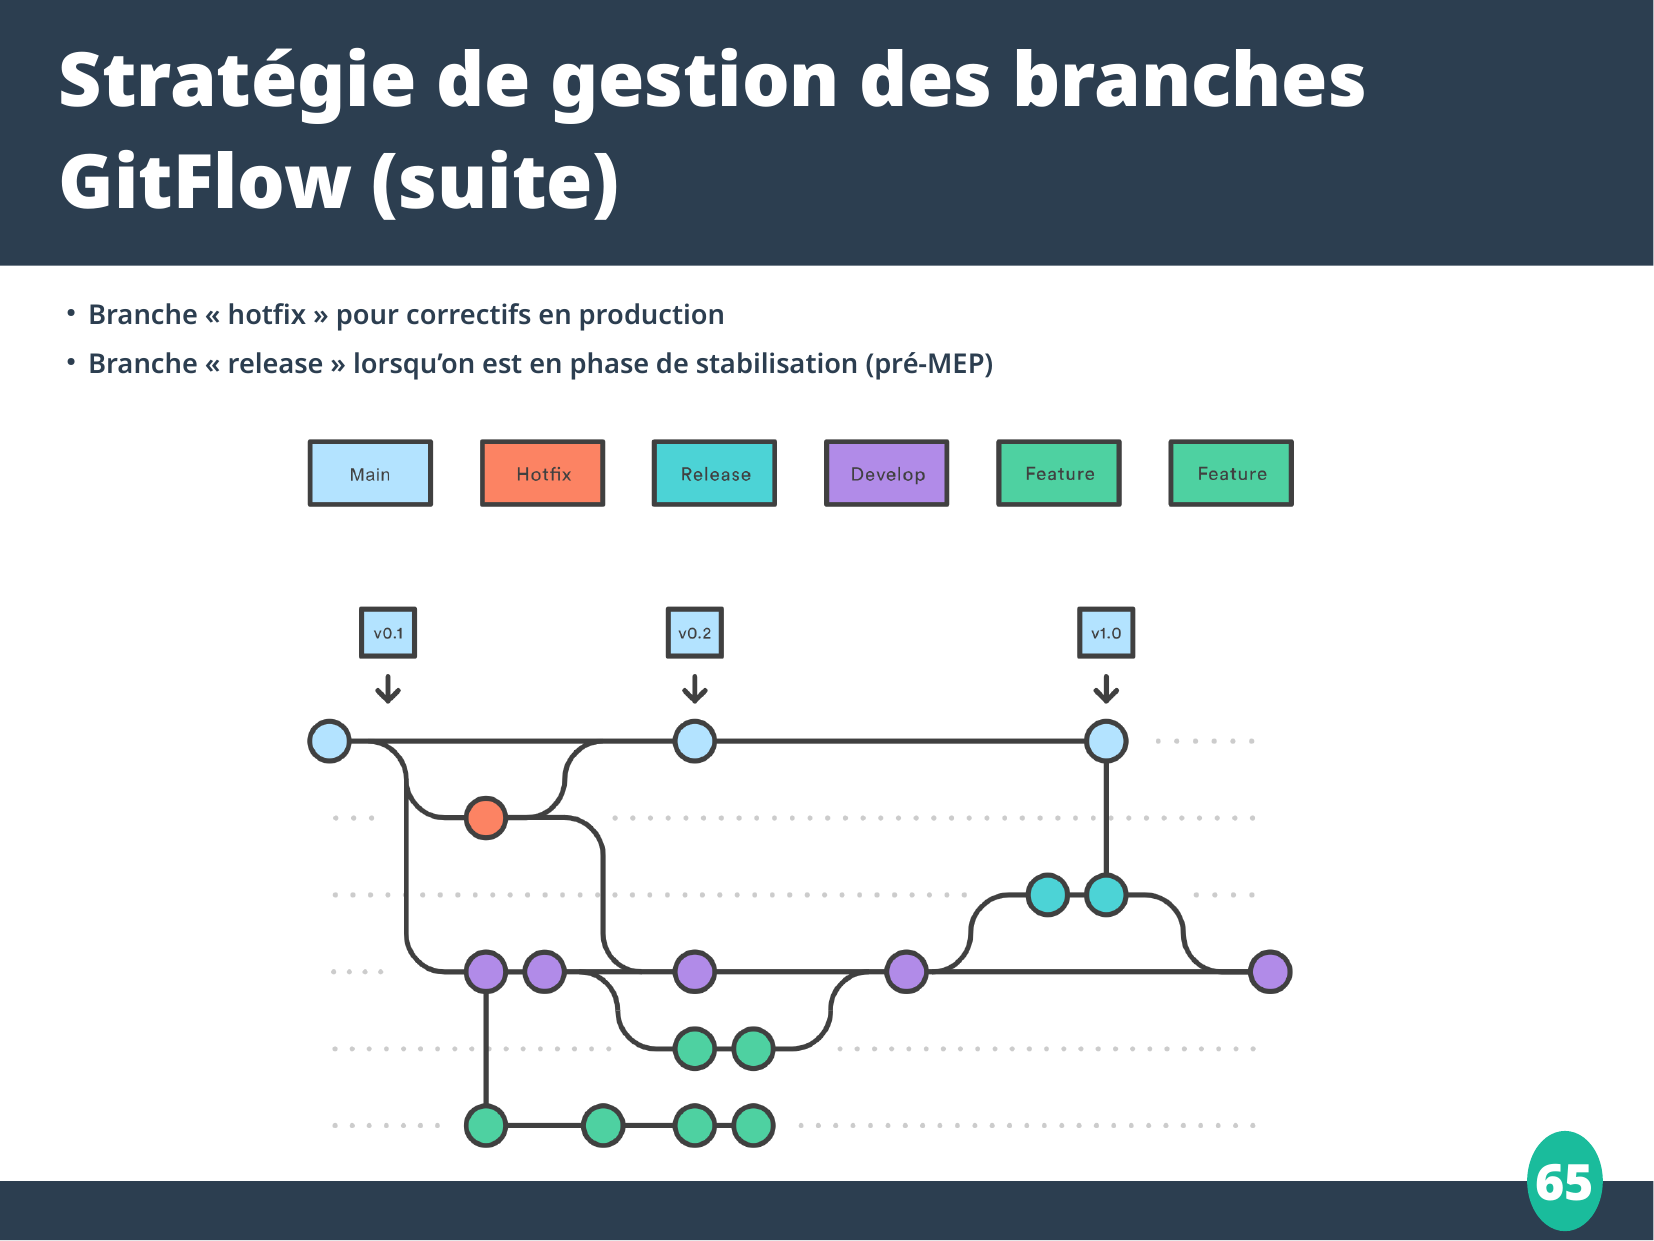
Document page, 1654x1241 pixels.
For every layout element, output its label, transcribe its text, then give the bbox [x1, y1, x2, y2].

picture [295, 435, 1330, 1152]
title Stratégie de gestion des branches GitFlow (suite) [59, 49, 1595, 207]
list Branche « hotfix » pour correctifs en production Branche « release » lorsqu’on est en phase de stabilisation (pré-MEP) [59, 295, 1595, 384]
